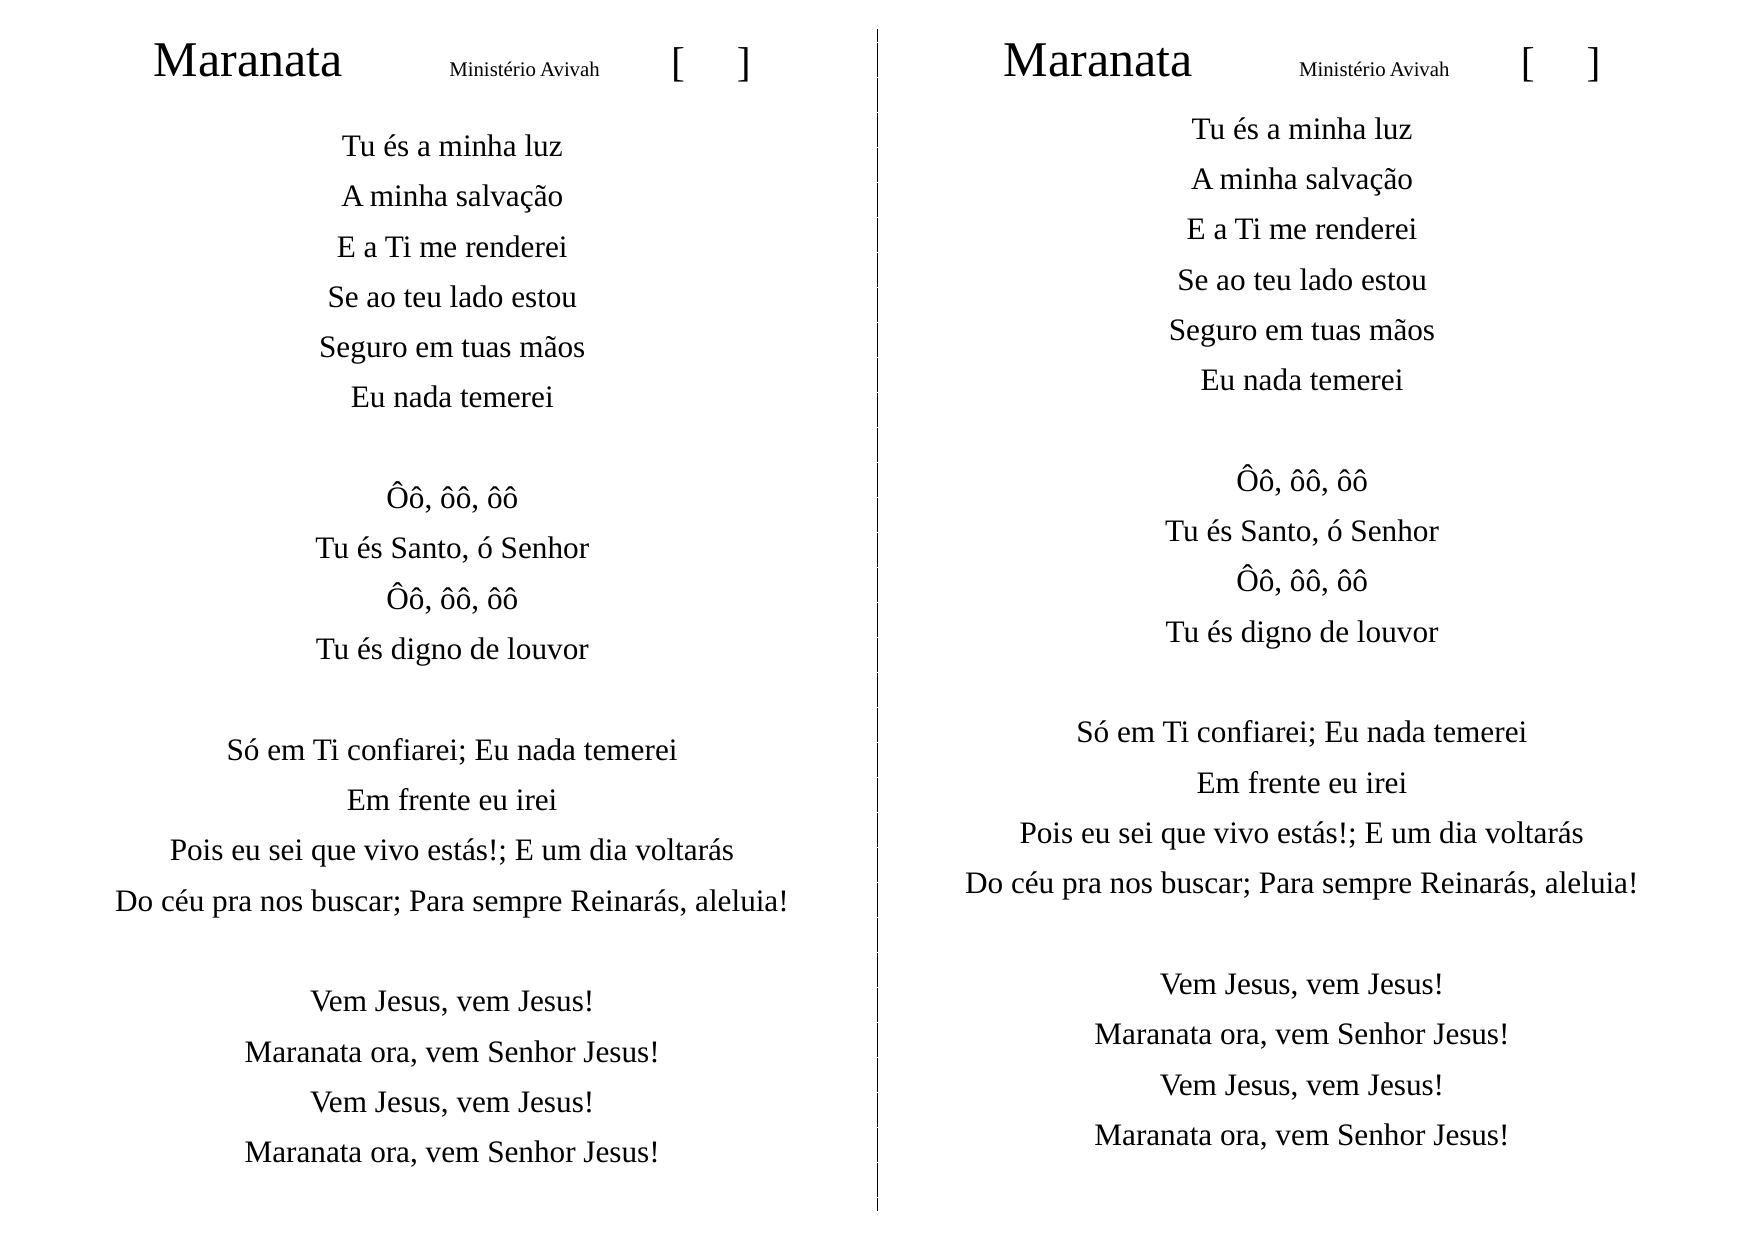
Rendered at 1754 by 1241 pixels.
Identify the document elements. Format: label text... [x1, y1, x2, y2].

text Só em Ti confiarei; Eu nada temerei [879, 714, 1724, 749]
text Em frente eu irei [29, 781, 875, 817]
text Maranata Ministério Avivah [ ] [29, 29, 875, 87]
text Vem Jesus, vem Jesus! [29, 1083, 875, 1119]
text Pois eu sei que vivo estás!; E um dia voltarás [29, 832, 875, 867]
text E a Ti me renderei [879, 211, 1724, 246]
text Vem Jesus, vem Jesus! [879, 965, 1724, 1001]
text Maranata ora, vem Senhor Jesus! [879, 1016, 1724, 1051]
text Seguro em tuas mãos [879, 311, 1724, 347]
text Ôô, ôô, ôô [29, 479, 875, 515]
text Maranata ora, vem Senhor Jesus! [29, 1033, 875, 1069]
text Tu és Santo, ó Senhor [879, 512, 1724, 548]
text A minha salvação [29, 177, 875, 213]
text Vem Jesus, vem Jesus! [879, 1066, 1724, 1102]
text Tu és a minha luz [29, 127, 875, 163]
text Tu és Santo, ó Senhor [29, 530, 875, 566]
text Só em Ti confiarei; Eu nada temerei [29, 731, 875, 767]
text Maranata Ministério Avivah [ ] [879, 29, 1724, 87]
text Se ao teu lado estou [879, 261, 1724, 297]
text Do céu pra nos buscar; Para sempre Reinarás, aleluia! [879, 864, 1724, 901]
text Tu és digno de louvor [29, 630, 875, 666]
text Pois eu sei que vivo estás!; E um dia voltarás [879, 814, 1724, 850]
text Tu és digno de louvor [879, 613, 1724, 649]
text E a Ti me renderei [29, 228, 875, 264]
text Tu és a minha luz [879, 110, 1724, 146]
text Maranata ora, vem Senhor Jesus! [29, 1133, 875, 1169]
text Em frente eu irei [879, 764, 1724, 800]
text A minha salvação [879, 160, 1724, 196]
text Se ao teu lado estou [29, 278, 875, 314]
text Eu nada temerei [879, 361, 1724, 397]
text Do céu pra nos buscar; Para sempre Reinarás, aleluia! [29, 882, 875, 918]
text Ôô, ôô, ôô [879, 563, 1724, 599]
text Seguro em tuas mãos [29, 328, 875, 364]
text Eu nada temerei [29, 379, 875, 415]
text Ôô, ôô, ôô [879, 462, 1724, 498]
text Vem Jesus, vem Jesus! [29, 982, 875, 1018]
text Maranata ora, vem Senhor Jesus! [879, 1116, 1724, 1152]
text Ôô, ôô, ôô [29, 580, 875, 616]
